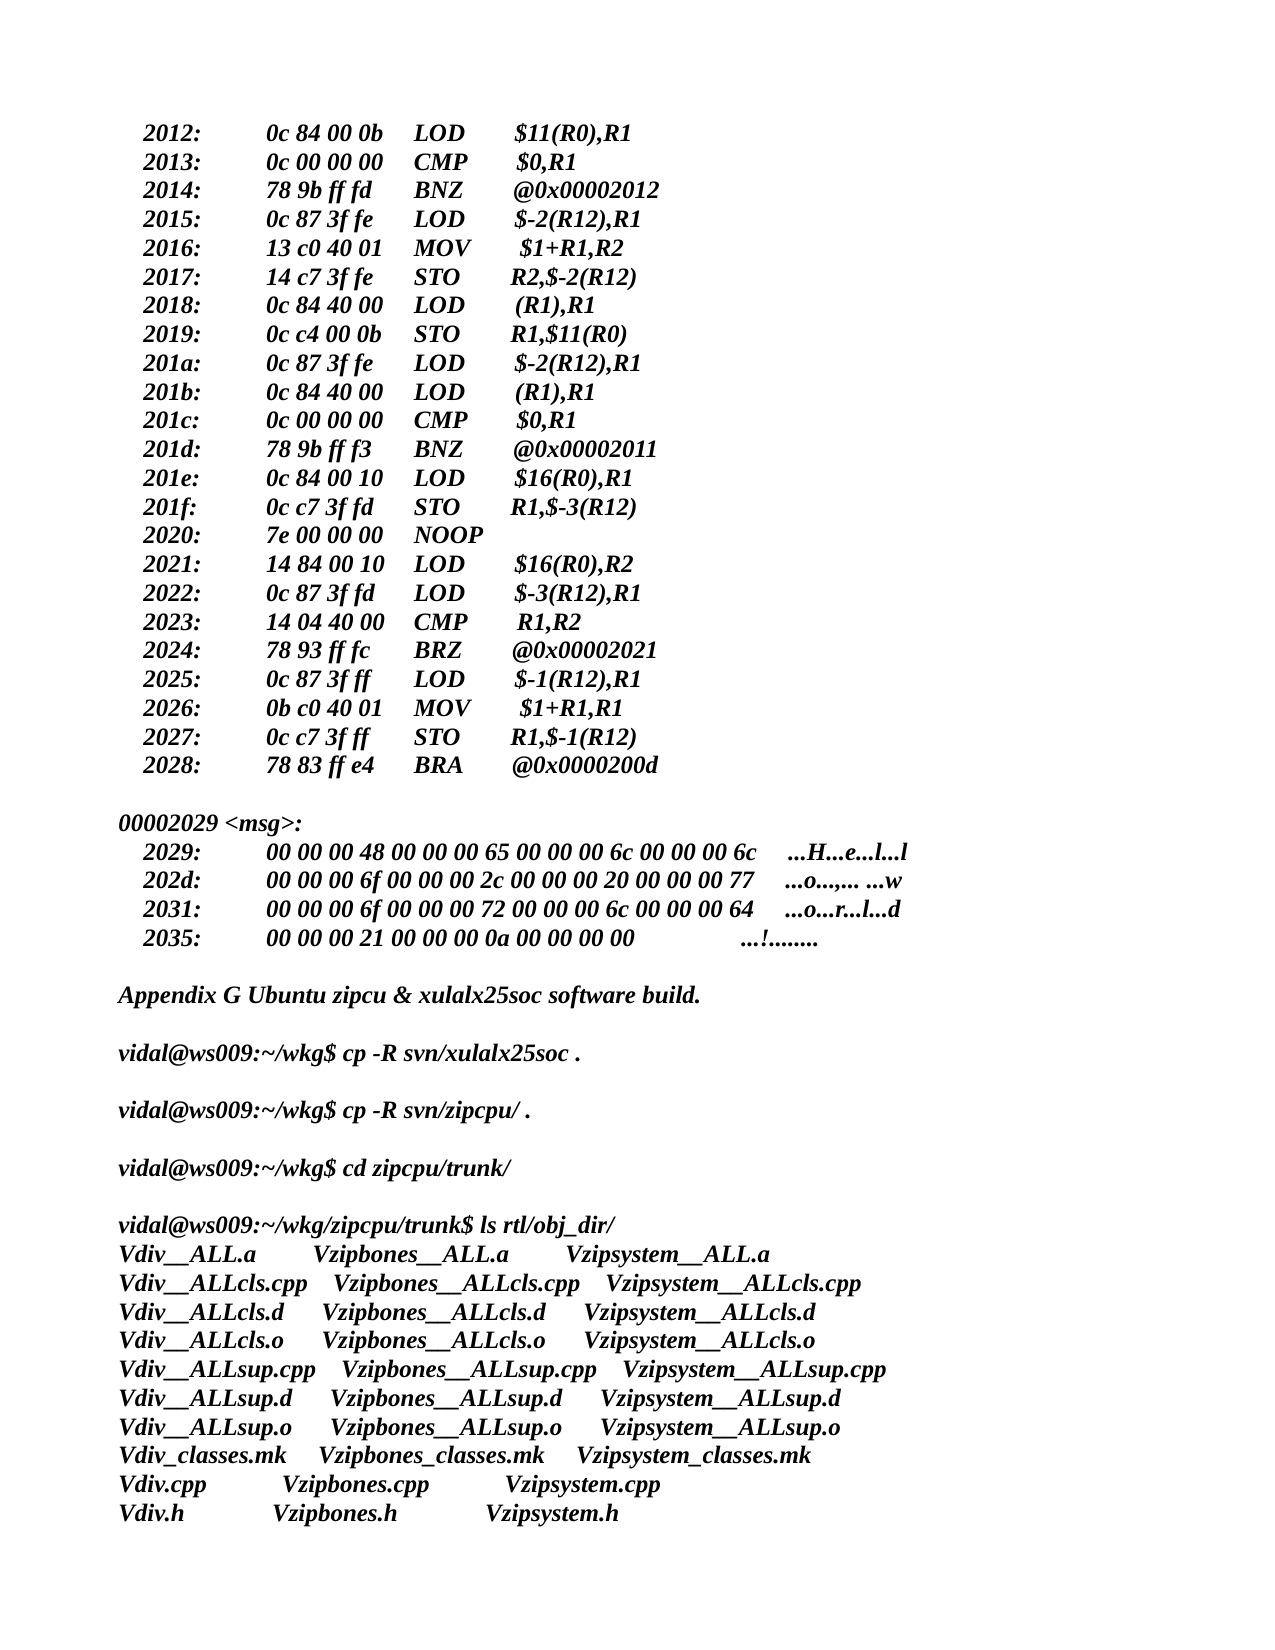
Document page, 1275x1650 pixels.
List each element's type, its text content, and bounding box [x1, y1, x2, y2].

text vidal@ws009:~/wkg$ cd zipcpu/trunk/ [118, 1153, 1157, 1182]
text Vdiv__ALLsup.o Vzipbones__ALLsup.o Vzipsystem__ALLsup.o [118, 1412, 1157, 1441]
text 2016: 13 c0 40 01 MOV $1+R1,R2 [118, 233, 1157, 262]
text 201e: 0c 84 00 10 LOD $16(R0),R1 [118, 463, 1157, 492]
text vidal@ws009:~/wkg/zipcpu/trunk$ ls rtl/obj_dir/ [118, 1211, 1157, 1239]
text 2013: 0c 00 00 00 CMP $0,R1 [118, 147, 1157, 176]
text 201b: 0c 84 40 00 LOD (R1),R1 [118, 377, 1157, 406]
text Vdiv__ALLcls.cpp Vzipbones__ALLcls.cpp Vzipsystem__ALLcls.cpp [118, 1268, 1157, 1297]
text 2022: 0c 87 3f fd LOD $-3(R12),R1 [118, 578, 1157, 607]
text 2014: 78 9b ff fd BNZ @0x00002012 [118, 176, 1157, 204]
text 2027: 0c c7 3f ff STO R1,$-1(R12) [118, 722, 1157, 751]
text 202d: 00 00 00 6f 00 00 00 2c 00 00 00 20 00 00 00 77 ...o...,... ...w [118, 866, 1157, 894]
text 2015: 0c 87 3f fe LOD $-2(R12),R1 [118, 204, 1157, 233]
text Vdiv__ALLsup.d Vzipbones__ALLsup.d Vzipsystem__ALLsup.d [118, 1383, 1157, 1412]
text Vdiv_classes.mk Vzipbones_classes.mk Vzipsystem_classes.mk [118, 1441, 1157, 1469]
text Vdiv__ALL.a Vzipbones__ALL.a Vzipsystem__ALL.a [118, 1239, 1157, 1268]
text 2029: 00 00 00 48 00 00 00 65 00 00 00 6c 00 00 00 6c ...H...e...l...l [118, 837, 1157, 866]
text 2026: 0b c0 40 01 MOV $1+R1,R1 [118, 693, 1157, 722]
text 2020: 7e 00 00 00 NOOP [118, 521, 1157, 549]
text 2017: 14 c7 3f fe STO R2,$-2(R12) [118, 262, 1157, 291]
text Vdiv__ALLsup.cpp Vzipbones__ALLsup.cpp Vzipsystem__ALLsup.cpp [118, 1354, 1157, 1383]
text 2035: 00 00 00 21 00 00 00 0a 00 00 00 00 ...!........ [118, 923, 1157, 952]
text Vdiv.cpp Vzipbones.cpp Vzipsystem.cpp [118, 1469, 1157, 1498]
text 2019: 0c c4 00 0b STO R1,$11(R0) [118, 319, 1157, 348]
text vidal@ws009:~/wkg$ cp -R svn/zipcpu/ . [118, 1096, 1157, 1124]
text 2025: 0c 87 3f ff LOD $-1(R12),R1 [118, 664, 1157, 693]
text 2024: 78 93 ff fc BRZ @0x00002021 [118, 636, 1157, 664]
text Vdiv.h Vzipbones.h Vzipsystem.h [118, 1498, 1157, 1527]
text 2021: 14 84 00 10 LOD $16(R0),R2 [118, 549, 1157, 578]
text 201a: 0c 87 3f fe LOD $-2(R12),R1 [118, 348, 1157, 377]
text 201d: 78 9b ff f3 BNZ @0x00002011 [118, 434, 1157, 463]
text 2028: 78 83 ff e4 BRA @0x0000200d [118, 751, 1157, 779]
text Appendix G Ubuntu zipcu & xulalx25soc software build. [118, 981, 1157, 1009]
text Vdiv__ALLcls.o Vzipbones__ALLcls.o Vzipsystem__ALLcls.o [118, 1326, 1157, 1354]
text Vdiv__ALLcls.d Vzipbones__ALLcls.d Vzipsystem__ALLcls.d [118, 1297, 1157, 1326]
text vidal@ws009:~/wkg$ cp -R svn/xulalx25soc . [118, 1038, 1157, 1067]
text 201f: 0c c7 3f fd STO R1,$-3(R12) [118, 492, 1157, 521]
text 2031: 00 00 00 6f 00 00 00 72 00 00 00 6c 00 00 00 64 ...o...r...l...d [118, 894, 1157, 923]
text 2012: 0c 84 00 0b LOD $11(R0),R1 [118, 118, 1157, 147]
text 201c: 0c 00 00 00 CMP $0,R1 [118, 406, 1157, 434]
text 2018: 0c 84 40 00 LOD (R1),R1 [118, 291, 1157, 319]
text 2023: 14 04 40 00 CMP R1,R2 [118, 607, 1157, 636]
text 00002029 <msg>: [118, 808, 1157, 837]
